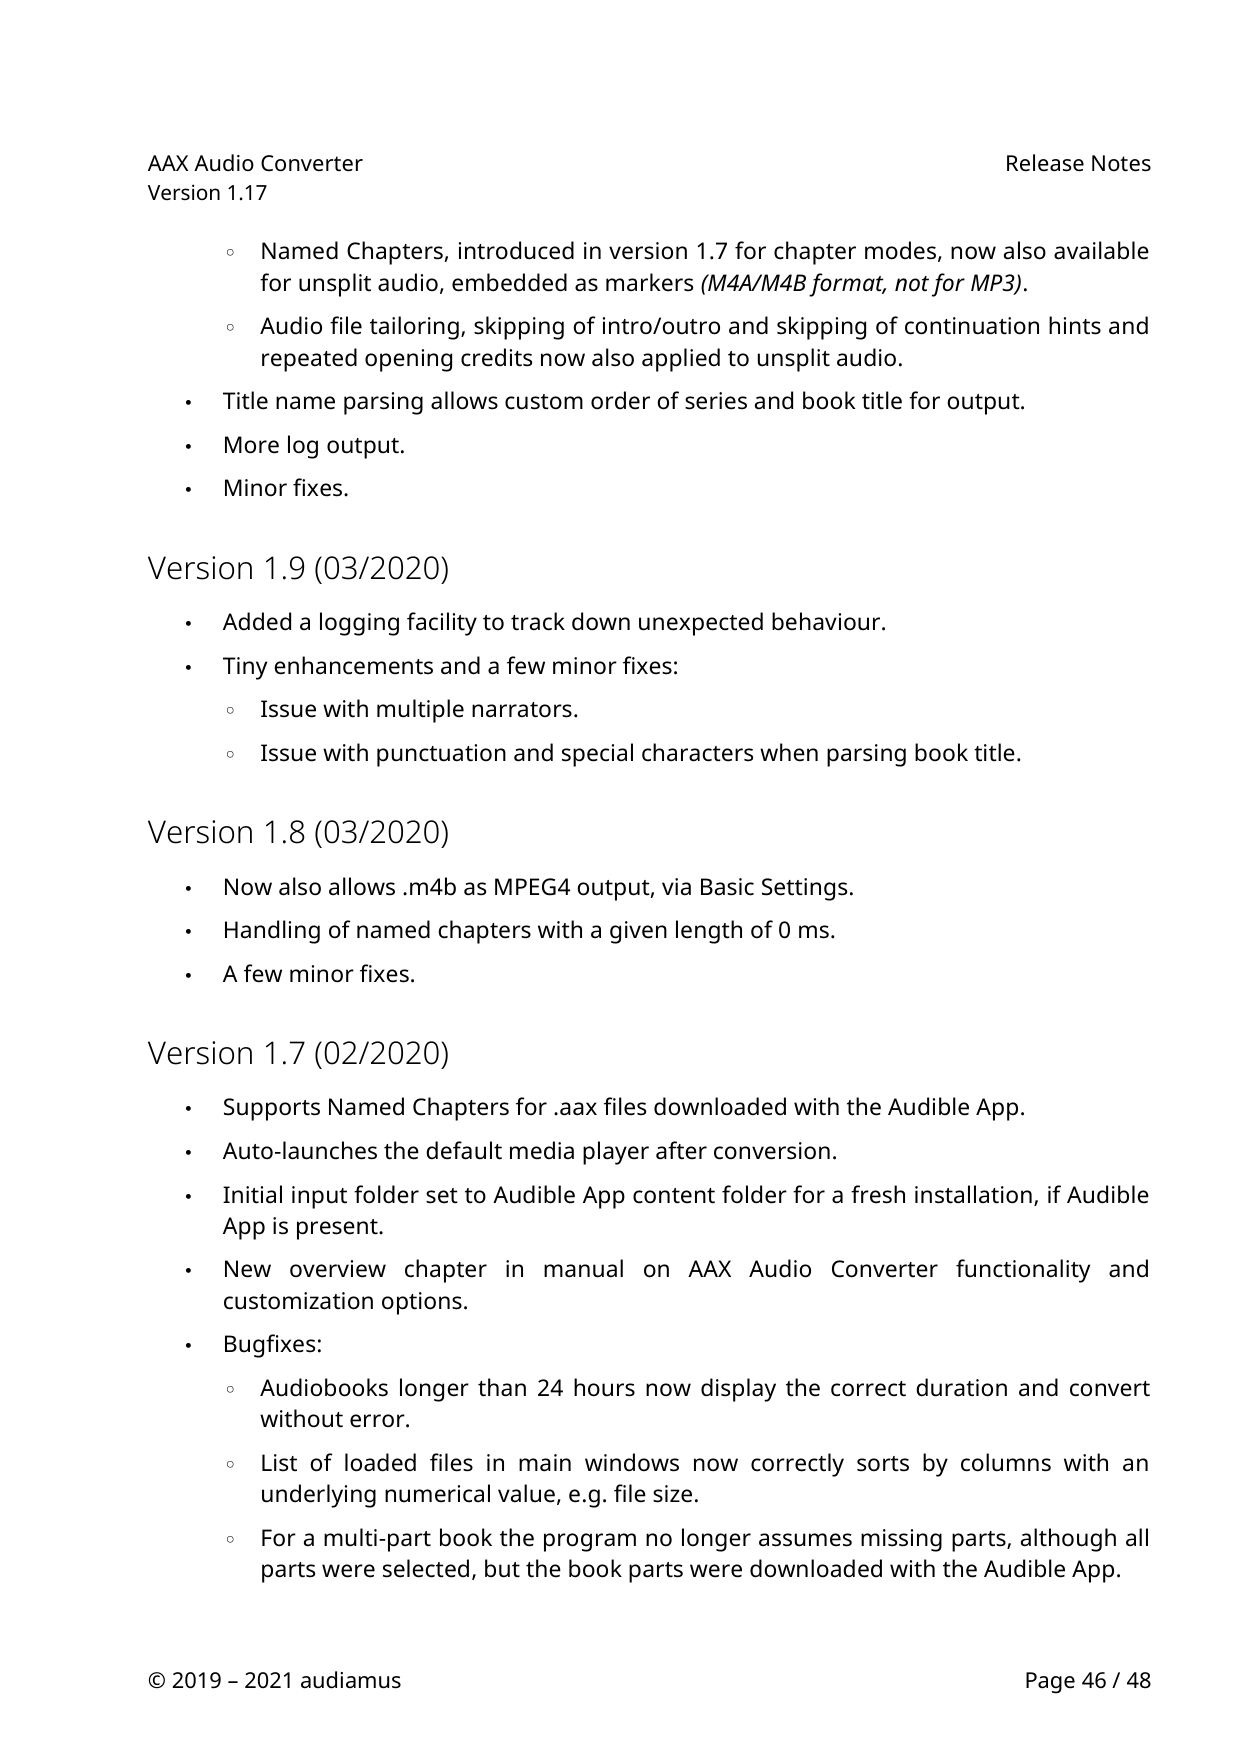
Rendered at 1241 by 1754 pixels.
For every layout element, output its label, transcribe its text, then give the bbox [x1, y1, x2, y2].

list Tiny enhancements and a few minor fixes: [185, 649, 1152, 681]
subtitle Version 1.8 (03/2020) [148, 810, 1152, 853]
list Named Chapters, introduced in version 1.7 for chapter modes, now also available for unsplit audio, embedded as markers (M4A/M4B format, not for MP3). [223, 235, 1152, 298]
list Issue with multiple narrators. [223, 693, 1152, 724]
list List of loaded files in main windows now correctly sorts by columns with an underlying numerical value, e.g. file size. [223, 1447, 1152, 1509]
list Issue with punctuation and special characters when parsing book title. [223, 737, 1152, 768]
list Audiobooks longer than 24 hours now display the correct duration and convert without error. [223, 1372, 1152, 1434]
list Added a logging facility to track down unexpected behaviour. [185, 606, 1152, 637]
list Audio file tailoring, skipping of intro/outro and skipping of continuation hints and repeated opening credits now also applied to unsplit audio. [223, 310, 1152, 373]
list Initial input folder set to Audible App content folder for a fresh installation, if Audible App is present. [185, 1178, 1152, 1241]
list Auto-launches the default media player after conversion. [185, 1135, 1152, 1166]
subtitle Version 1.9 (03/2020) [148, 546, 1152, 588]
list Supports Named Chapters for .aax files downloaded with the Audible App. [185, 1091, 1152, 1122]
list Title name parsing allows custom order of series and book title for output. [185, 385, 1152, 416]
list Handling of named chapters with a given length of 0 ms. [185, 914, 1152, 945]
list Bugfixes: [185, 1328, 1152, 1359]
list New overview chapter in manual on AAX Audio Converter functionality and customization options. [185, 1253, 1152, 1316]
list For a multi-part book the program no longer assumes missing parts, although all parts were selected, but the book parts were downloaded with the Audible App. [223, 1522, 1152, 1584]
list A few minor fixes. [185, 958, 1152, 989]
subtitle Version 1.7 (02/2020) [148, 1031, 1152, 1073]
list Now also allows .m4b as MPEG4 output, via Basic Settings. [185, 870, 1152, 902]
list Minor fixes. [185, 472, 1152, 504]
list More log output. [185, 429, 1152, 460]
